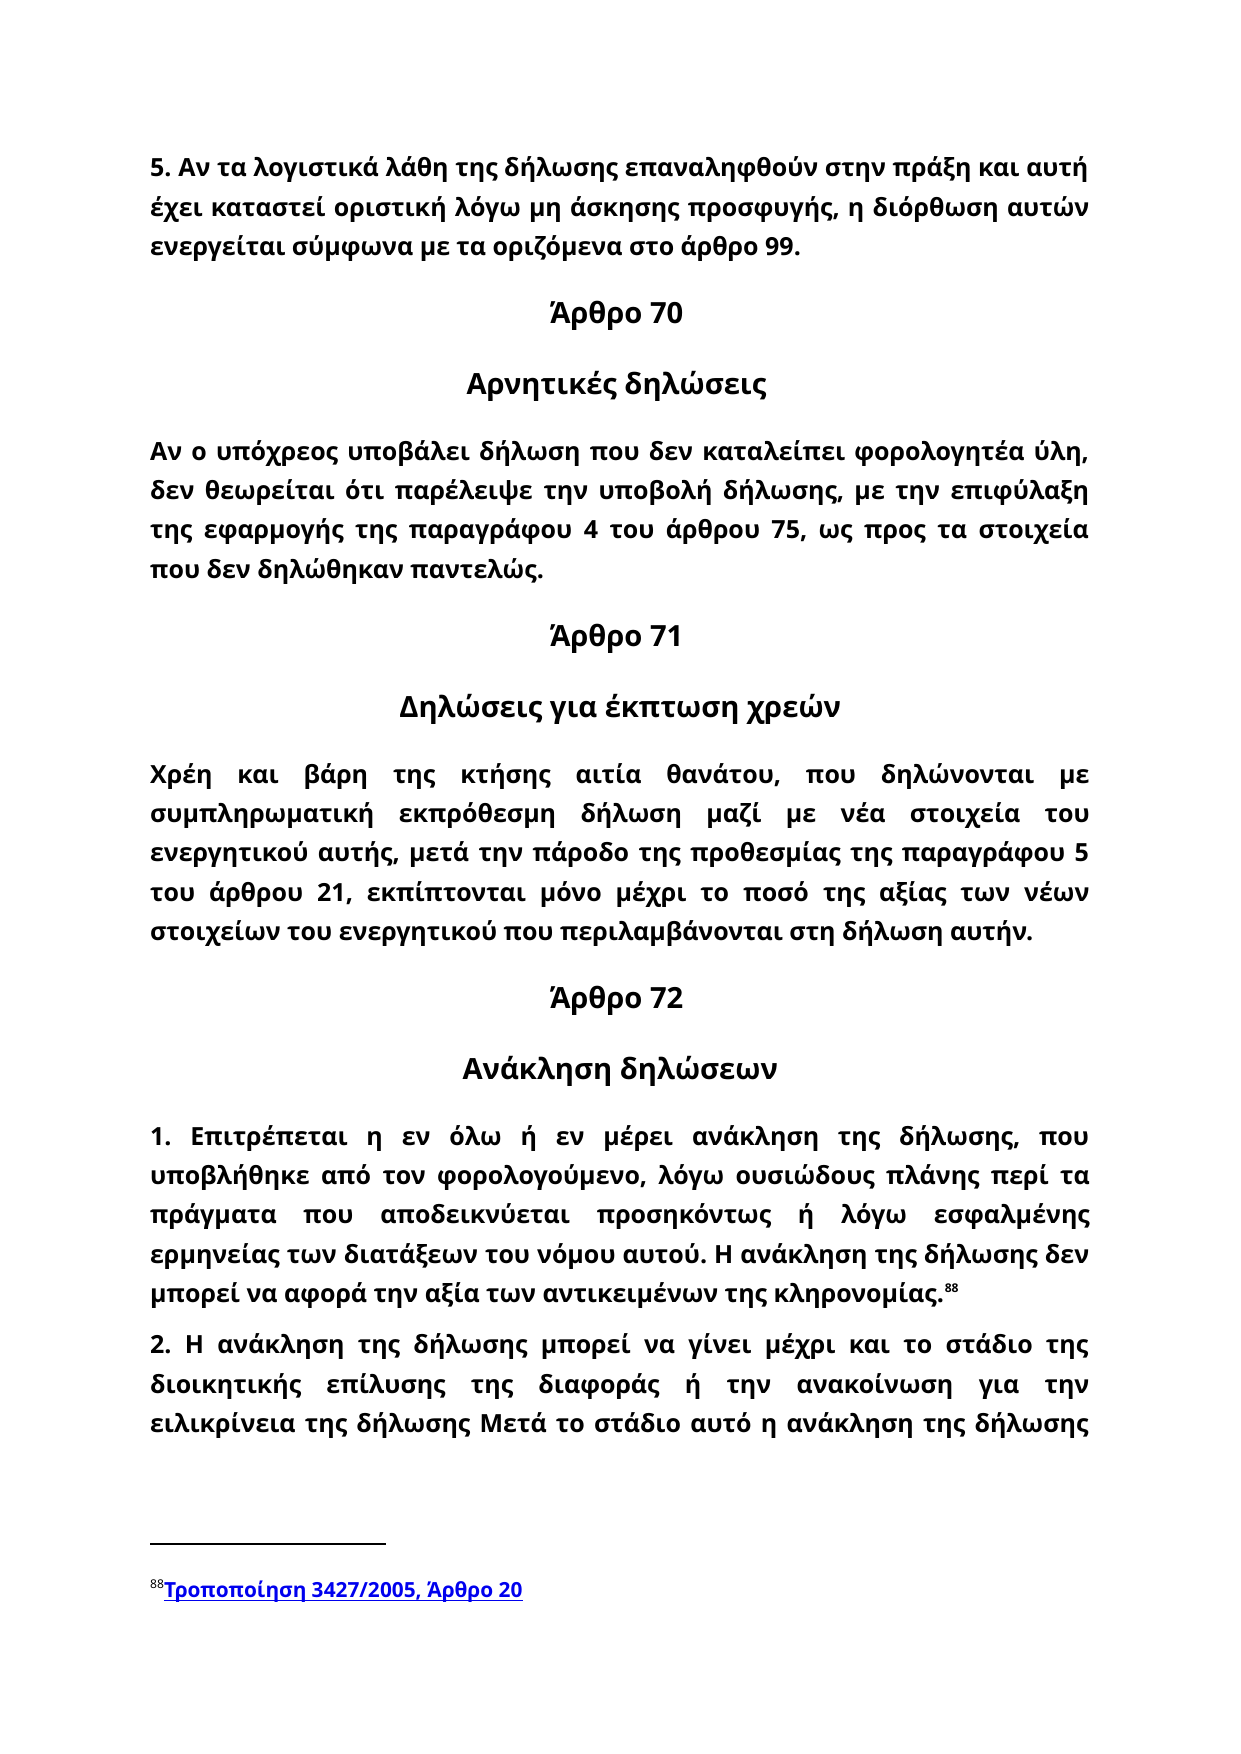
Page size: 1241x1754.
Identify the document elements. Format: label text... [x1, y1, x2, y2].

text 5. Αν τα λογιστικά λάθη της δήλωσης επαναληφθούν στην πράξη και αυτή έχει καταστεί οριστική λόγω μη άσκησης προσφυγής, η διόρθωση αυτών ενεργείται σύμφωνα με τα οριζόμενα στο άρθρο 99. [150, 150, 1090, 262]
text 2. Η ανάκληση της δήλωσης μπορεί να γίνει μέχρι και το στάδιο της διοικητικής επίλυσης της διαφοράς ή την ανακοίνωση για την ειλικρίνεια της δήλωσης Μετά το στάδιο αυτό η ανάκληση της δήλωσης [150, 1327, 1090, 1439]
text Αν ο υπόχρεος υποβάλει δήλωση που δεν καταλείπει φορολογητέα ύλη, δεν θεωρείται ότι παρέλειψε την υποβολή δήλωσης, με την επιφύλαξη της εφαρμογής της παραγράφου 4 του άρθρου 75, ως προς τα στοιχεία που δεν δηλώθηκαν παντελώς. [150, 434, 1090, 585]
subtitle Αρνητικές δηλώσεις [150, 363, 1090, 403]
subtitle Δηλώσεις για έκπτωση χρεών [150, 686, 1090, 726]
subtitle Άρθρο 72 [150, 977, 1090, 1017]
text Τροποποίηση 3427/2005, Άρθρο 20 [150, 1576, 1090, 1604]
subtitle Άρθρο 70 [150, 292, 1090, 332]
text Χρέη και βάρη της κτήσης αιτία θανάτου, που δηλώνονται με συμπληρωματική εκπρόθεσμη δήλωση μαζί με νέα στοιχεία του ενεργητικού αυτής, μετά την πάροδο της προθεσμίας της παραγράφου 5 του άρθρου 21, εκπίπτονται μόνο μέχρι το ποσό της αξίας των νέων στοιχείων του ενεργητικού που περιλαμβάνονται στη δήλωση αυτήν. [150, 757, 1090, 947]
subtitle Ανάκληση δηλώσεων [150, 1048, 1090, 1088]
subtitle Άρθρο 71 [150, 615, 1090, 655]
text 1. Επιτρέπεται η εν όλω ή εν μέρει ανάκληση της δήλωσης, που υποβλήθηκε από τον φορολογούμενο, λόγω ουσιώδους πλάνης περί τα πράγματα που αποδεικνύεται προσηκόντως ή λόγω εσφαλμένης ερμηνείας των διατάξεων του νόμου αυτού. Η ανάκληση της δήλωσης δεν μπορεί να αφορά την αξία των αντικειμένων της κληρονομίας. [150, 1119, 1090, 1309]
